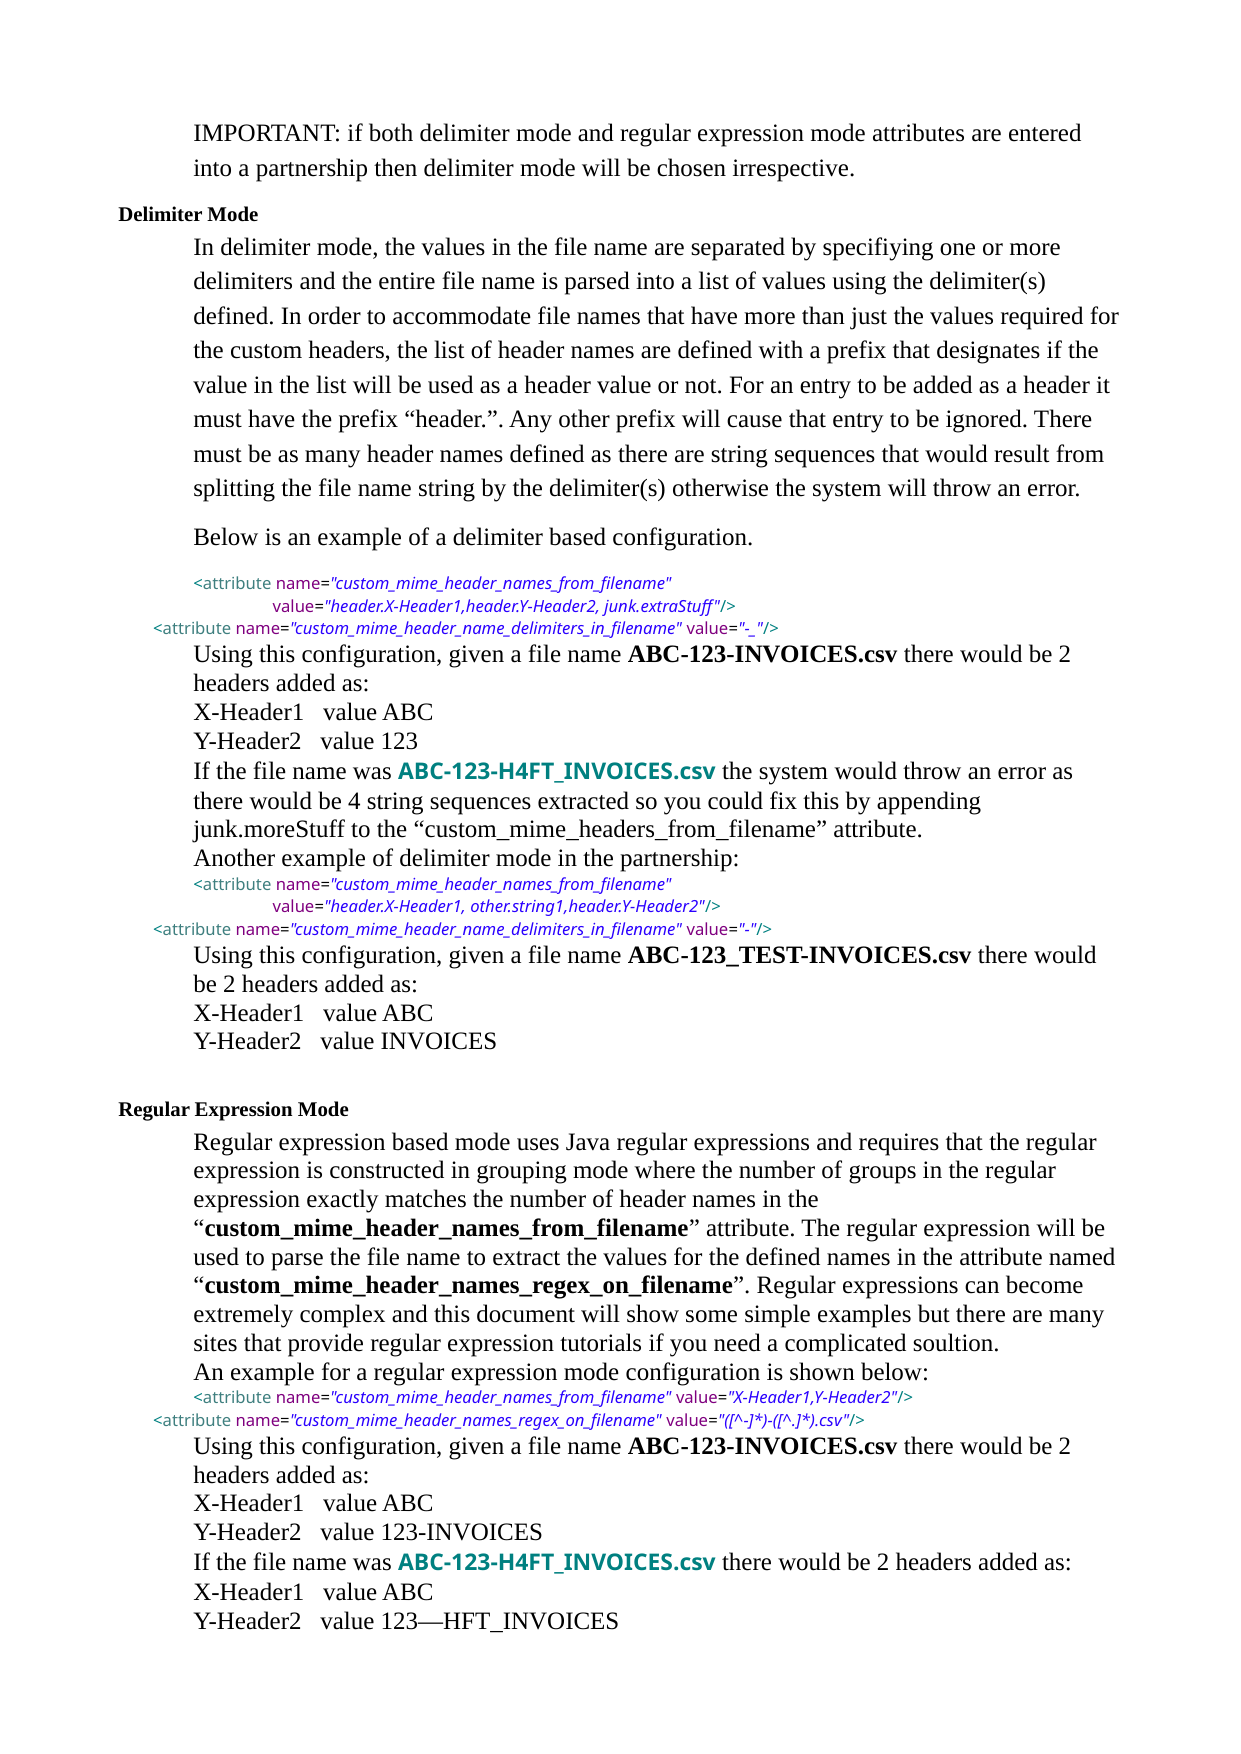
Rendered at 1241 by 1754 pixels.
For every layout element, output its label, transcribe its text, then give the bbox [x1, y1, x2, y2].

text Below is an example of a delimiter based configuration. [193, 522, 1122, 551]
text IMPORTANT: if both delimiter mode and regular expression mode attributes are entered into a partnership then delimiter mode will be chosen irrespective. [193, 118, 1122, 181]
text <attribute name="custom_mime_header_name_delimiters_in_filename" value="-_"/> [118, 617, 1122, 639]
text In delimiter mode, the values in the file name are separated by specifiying one or more delimiters and the entire file name is parsed into a list of values using the delimiter(s) defined. In order to accommodate file names that have more than just the values required for the custom headers, the list of header names are defined with a prefix that designates if the value in the list will be used as a header value or not. For an entry to be added as a header it must have the prefix “header.”. Any other prefix will cause that entry to be ignored. There must be as many header names defined as there are string sequences that would result from splitting the file name string by the delimiter(s) otherwise the system will throw an error. [193, 232, 1122, 502]
text Another example of delimiter mode in the partnership: [193, 843, 1122, 872]
text <attribute name="custom_mime_header_names_from_filename" [193, 571, 1122, 594]
text If the file name was ABC-123-H4FT_INVOICES.csv there would be 2 headers added as: X-Header1 value ABC Y-Header2 value 123—HFT_INVOICES [193, 1546, 1122, 1635]
text Using this configuration, given a file name ABC-123-INVOICES.csv there would be 2 headers added as: X-Header1 value ABC Y-Header2 value 123-INVOICES [193, 1431, 1122, 1546]
text Regular expression based mode uses Java regular expressions and requires that the regular expression is constructed in grouping mode where the number of groups in the regular expression exactly matches the number of header names in the “custom_mime_header_names_from_filename” attribute. The regular expression will be used to parse the file name to extract the values for the defined names in the attribute named “custom_mime_header_names_regex_on_filename”. Regular expressions can become extremely complex and this document will show some simple examples but there are many sites that provide regular expression tutorials if you need a complicated soultion. [193, 1127, 1122, 1357]
subtitle Regular Expression Mode [118, 1096, 1122, 1121]
subtitle Delimiter Mode [118, 202, 1122, 226]
text Using this configuration, given a file name ABC-123_TEST-INVOICES.csv there would be 2 headers added as: X-Header1 value ABC Y-Header2 value INVOICES [193, 940, 1122, 1055]
text Using this configuration, given a file name ABC-123-INVOICES.csv there would be 2 headers added as: X-Header1 value ABC Y-Header2 value 123 [193, 639, 1122, 754]
text <attribute name="custom_mime_header_name_delimiters_in_filename" value="-"/> [118, 917, 1122, 940]
text <attribute name="custom_mime_header_names_regex_on_filename" value="([^-]*)-([^.]*).csv"/> [118, 1408, 1122, 1431]
text If the file name was ABC-123-H4FT_INVOICES.csv the system would throw an error as there would be 4 string sequences extracted so you could fix this by appending junk.moreStuff to the “custom_mime_headers_from_filename” attribute. [193, 754, 1122, 843]
text <attribute name="custom_mime_header_names_from_filename" value="X-Header1,Y-Header2"/> [193, 1386, 1122, 1408]
text An example for a regular expression mode configuration is shown below: [193, 1357, 1122, 1386]
text value="header.X-Header1,header.Y-Header2, junk.extraStuff"/> [193, 594, 1122, 617]
text <attribute name="custom_mime_header_names_from_filename" [193, 872, 1122, 895]
text value="header.X-Header1, other.string1,header.Y-Header2"/> [193, 895, 1122, 917]
